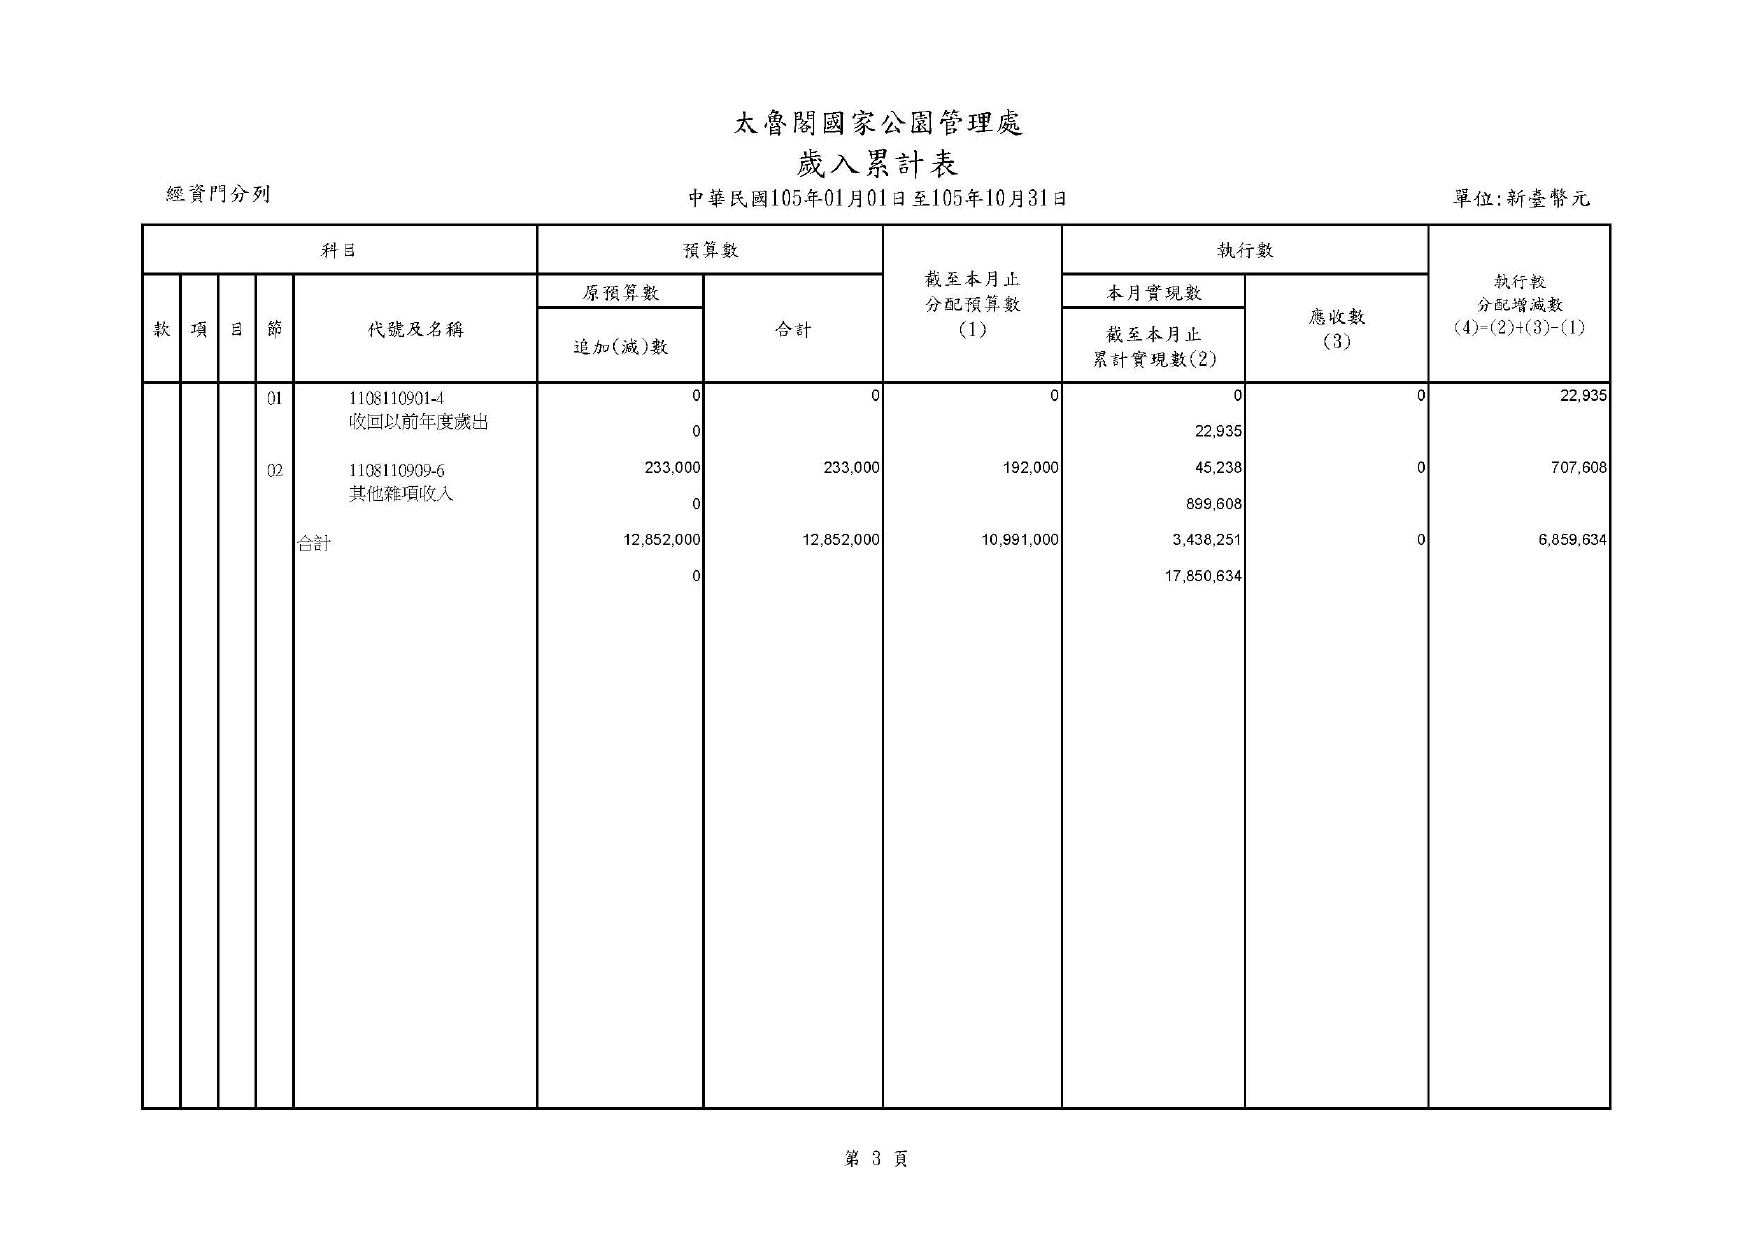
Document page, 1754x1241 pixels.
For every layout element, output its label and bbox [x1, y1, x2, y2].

picture [59, 59, 1695, 1216]
